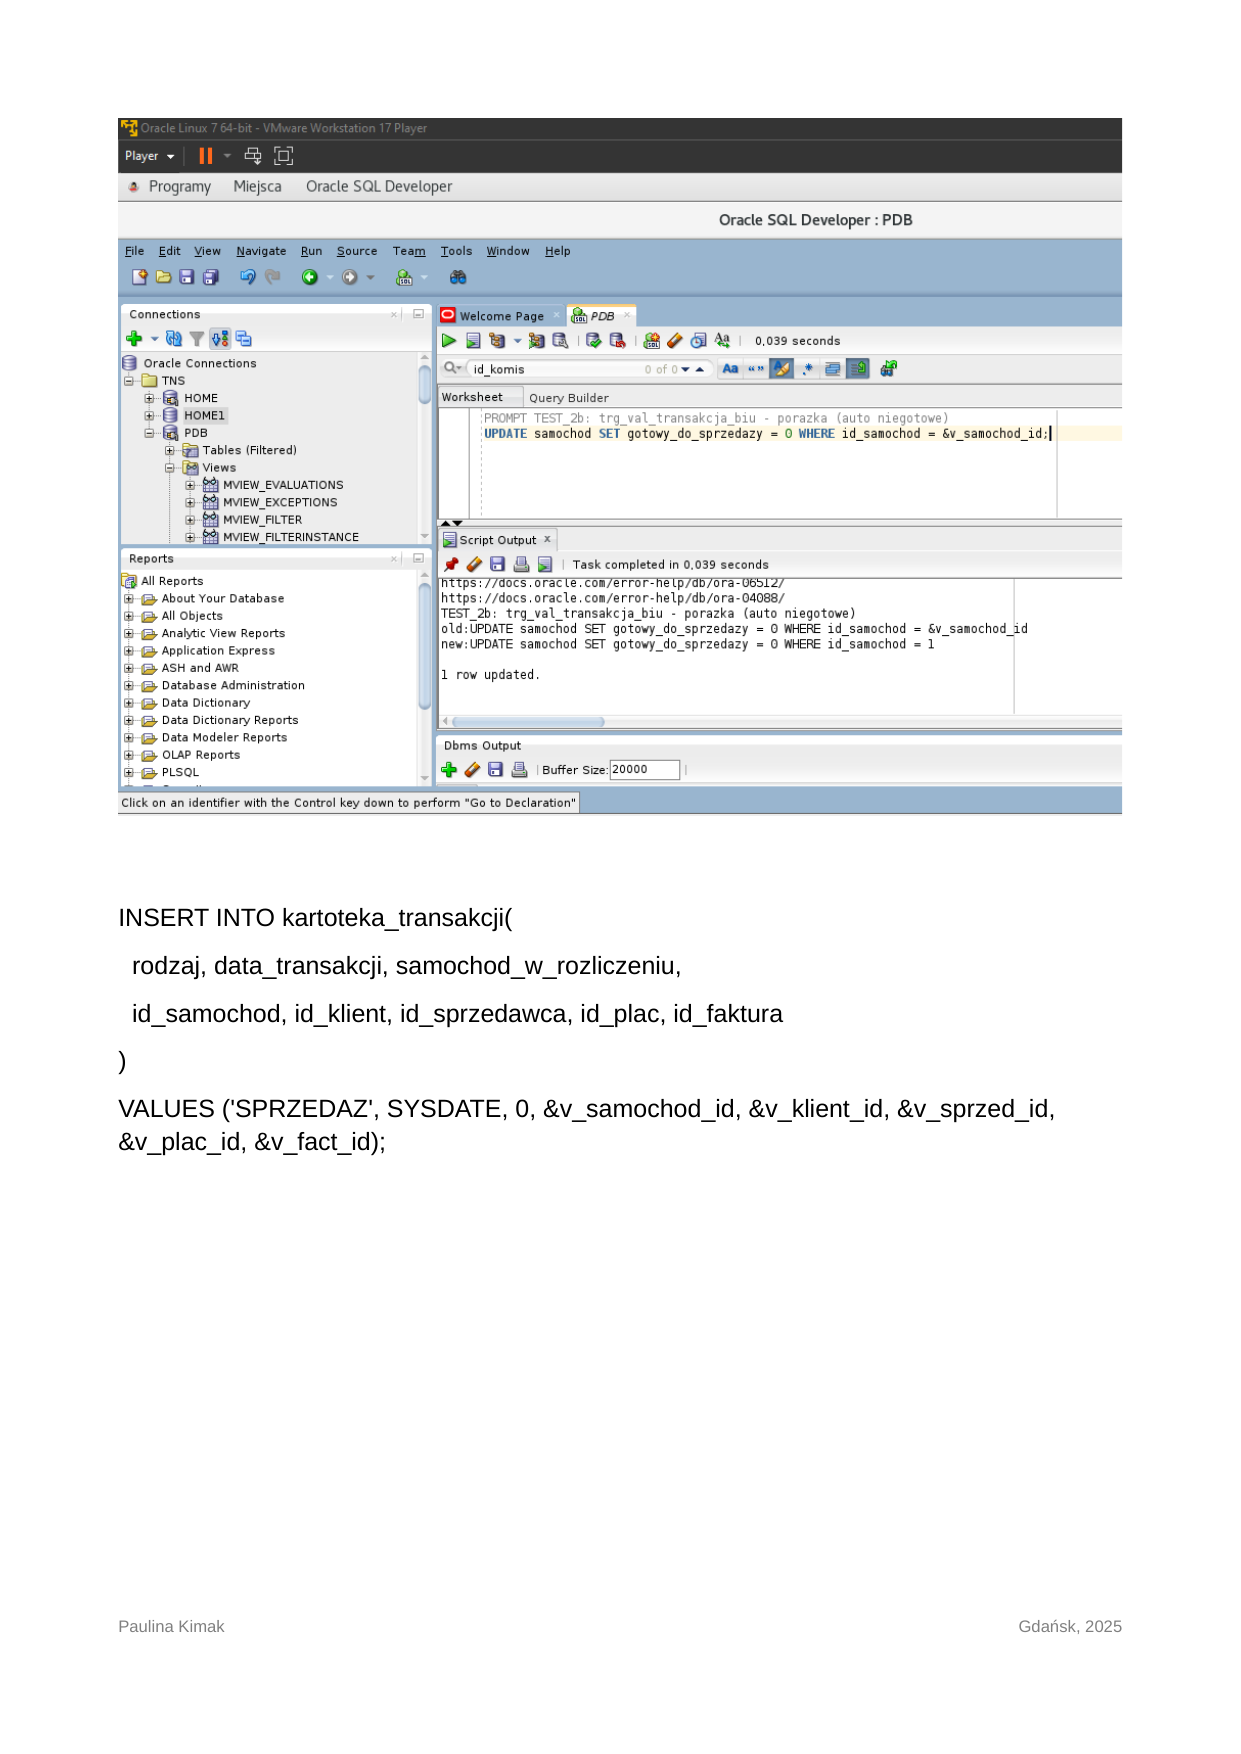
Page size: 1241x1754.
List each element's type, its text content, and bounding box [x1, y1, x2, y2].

text ) [118, 1046, 1122, 1075]
text VALUES ('SPRZEDAZ', SYSDATE, 0, &v_samochod_id, &v_klient_id, &v_sprzed_id, &v_plac_id, &v_fact_id); [118, 1094, 1122, 1156]
picture [118, 118, 1123, 816]
text id_samochod, id_klient, id_sprzedawca, id_plac, id_faktura [118, 998, 1122, 1027]
text INSERT INTO kartoteka_transakcji( [118, 903, 1122, 932]
text rodzaj, data_transakcji, samochod_w_rozliczeniu, [118, 951, 1122, 980]
